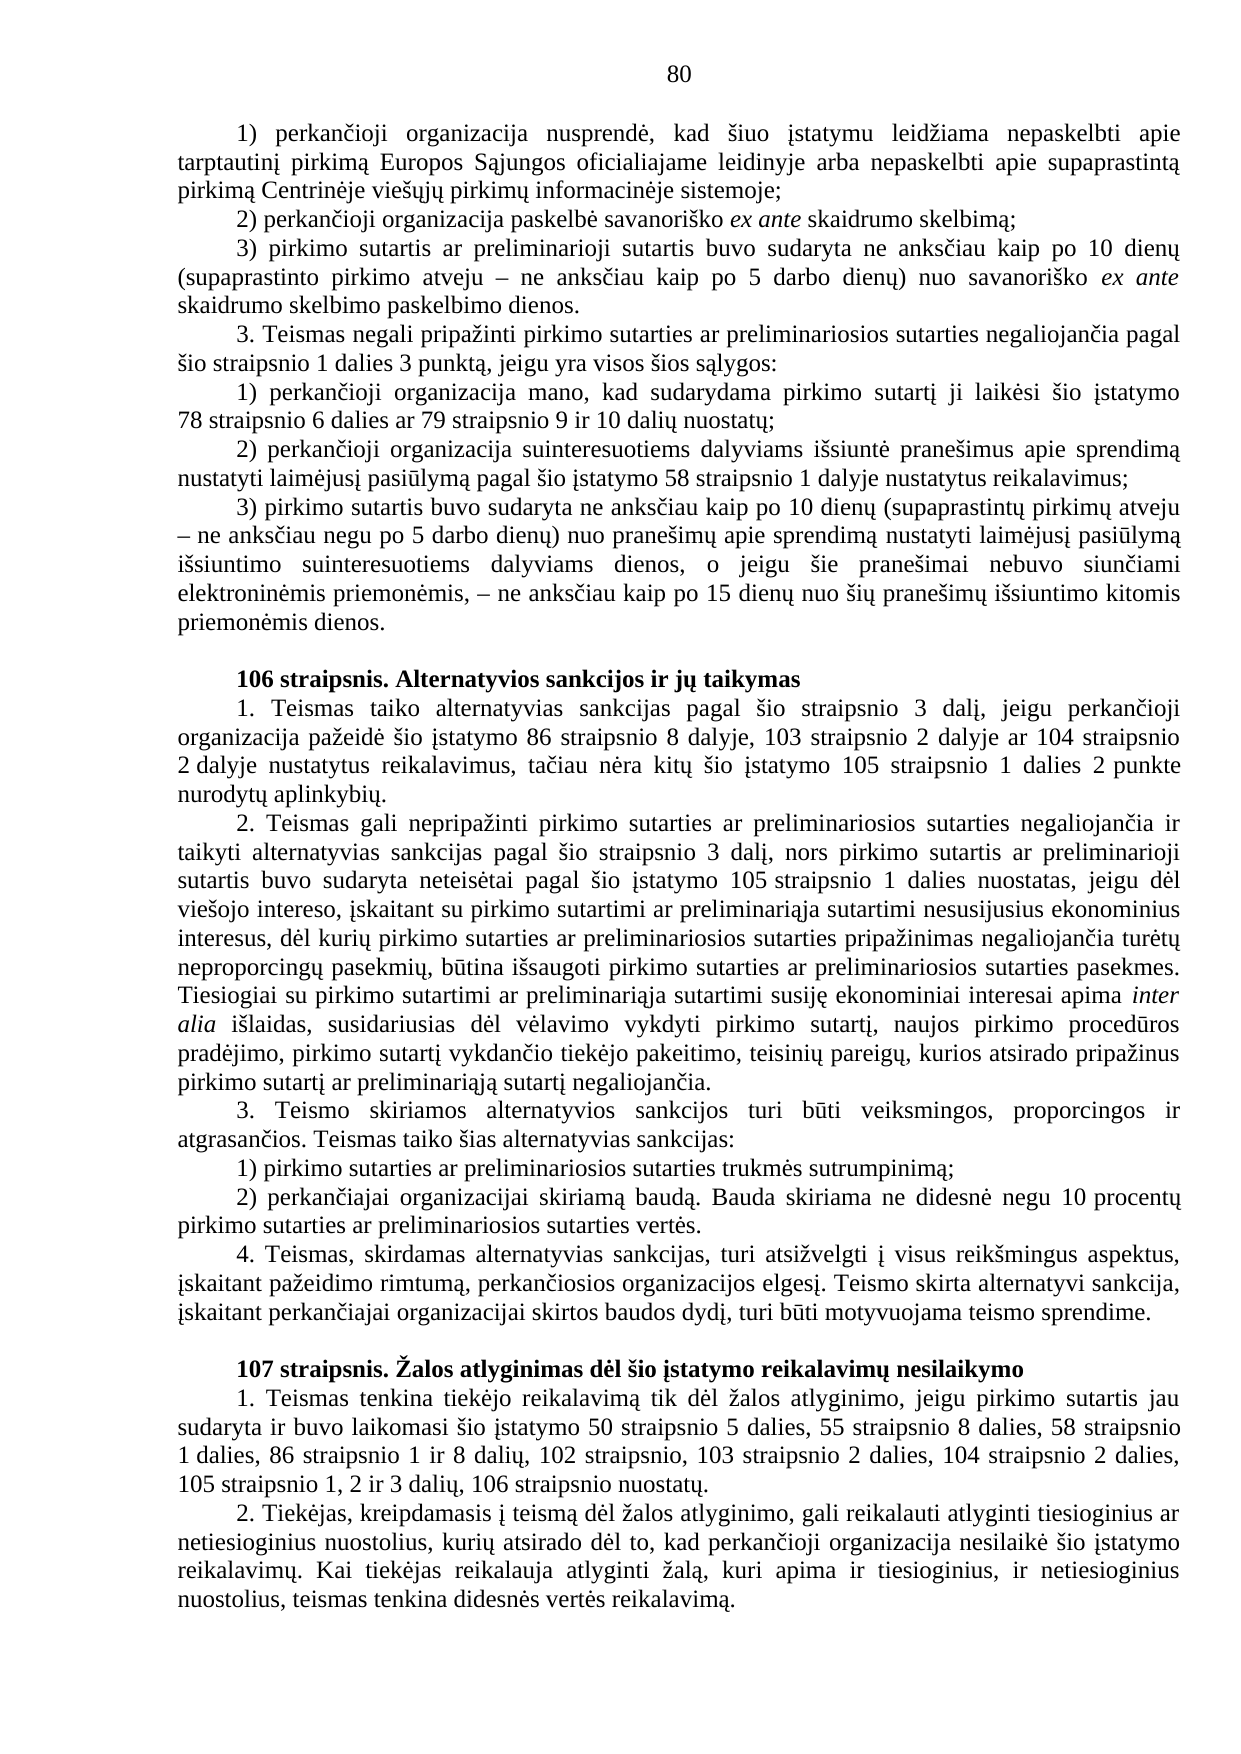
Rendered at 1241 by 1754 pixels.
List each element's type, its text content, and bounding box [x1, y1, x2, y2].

text 2. Tiekėjas, kreipdamasis į teismą dėl žalos atlyginimo, gali reikalauti atlyginti tiesioginius ar netiesioginius nuostolius, kurių atsirado dėl to, kad perkančioji organizacija nesilaikė šio įstatymo reikalavimų. Kai tiekėjas reikalauja atlyginti žalą, kuri apima ir tiesioginius, ir netiesioginius nuostolius, teismas tenkina didesnės vertės reikalavimą. [177, 1498, 1181, 1613]
text 3) pirkimo sutartis ar preliminarioji sutartis buvo sudaryta ne anksčiau kaip po 10 dienų (supaprastinto pirkimo atveju – ne anksčiau kaip po 5 darbo dienų) nuo savanoriško ex ante skaidrumo skelbimo paskelbimo dienos. [177, 233, 1181, 319]
text 1) perkančioji organizacija mano, kad sudarydama pirkimo sutartį ji laikėsi šio įstatymo 78 straipsnio 6 dalies ar 79 straipsnio 9 ir 10 dalių nuostatų; [177, 377, 1181, 434]
text 3. Teismo skiriamos alternatyvios sankcijos turi būti veiksmingos, proporcingos ir atgrasančios. Teismas taiko šias alternatyvias sankcijas: [177, 1096, 1181, 1153]
text 4. Teismas, skirdamas alternatyvias sankcijas, turi atsižvelgti į visus reikšmingus aspektus, įskaitant pažeidimo rimtumą, perkančiosios organizacijos elgesį. Teismo skirta alternatyvi sankcija, įskaitant perkančiajai organizacijai skirtos baudos dydį, turi būti motyvuojama teismo sprendime. [177, 1239, 1181, 1326]
text 2) perkančioji organizacija paskelbė savanoriško ex ante skaidrumo skelbimą; [177, 204, 1181, 233]
text 1. Teismas taiko alternatyvias sankcijas pagal šio straipsnio 3 dalį, jeigu perkančioji organizacija pažeidė šio įstatymo 86 straipsnio 8 dalyje, 103 straipsnio 2 dalyje ar 104 straipsnio 2 dalyje nustatytus reikalavimus, tačiau nėra kitų šio įstatymo 105 straipsnio 1 dalies 2 punkte nurodytų aplinkybių. [177, 693, 1181, 808]
text 107 straipsnis. Žalos atlyginimas dėl šio įstatymo reikalavimų nesilaikymo [177, 1354, 1181, 1383]
text 3. Teismas negali pripažinti pirkimo sutarties ar preliminariosios sutarties negaliojančia pagal šio straipsnio 1 dalies 3 punktą, jeigu yra visos šios sąlygos: [177, 319, 1181, 377]
text 1) perkančioji organizacija nusprendė, kad šiuo įstatymu leidžiama nepaskelbti apie tarptautinį pirkimą Europos Sąjungos oficialiajame leidinyje arba nepaskelbti apie supaprastintą pirkimą Centrinėje viešųjų pirkimų informacinėje sistemoje; [177, 118, 1181, 204]
text 3) pirkimo sutartis buvo sudaryta ne anksčiau kaip po 10 dienų (supaprastintų pirkimų atveju – ne anksčiau negu po 5 darbo dienų) nuo pranešimų apie sprendimą nustatyti laimėjusį pasiūlymą išsiuntimo suinteresuotiems dalyviams dienos, o jeigu šie pranešimai nebuvo siunčiami elektroninėmis priemonėmis, – ne anksčiau kaip po 15 dienų nuo šių pranešimų išsiuntimo kitomis priemonėmis dienos. [177, 492, 1181, 636]
text 1) pirkimo sutarties ar preliminariosios sutarties trukmės sutrumpinimą; [177, 1153, 1181, 1182]
text 2) perkančioji organizacija suinteresuotiems dalyviams išsiuntė pranešimus apie sprendimą nustatyti laimėjusį pasiūlymą pagal šio įstatymo 58 straipsnio 1 dalyje nustatytus reikalavimus; [177, 434, 1181, 492]
text 106 straipsnis. Alternatyvios sankcijos ir jų taikymas [177, 664, 1181, 693]
text 1. Teismas tenkina tiekėjo reikalavimą tik dėl žalos atlyginimo, jeigu pirkimo sutartis jau sudaryta ir buvo laikomasi šio įstatymo 50 straipsnio 5 dalies, 55 straipsnio 8 dalies, 58 straipsnio 1 dalies, 86 straipsnio 1 ir 8 dalių, 102 straipsnio, 103 straipsnio 2 dalies, 104 straipsnio 2 dalies, 105 straipsnio 1, 2 ir 3 dalių, 106 straipsnio nuostatų. [177, 1383, 1181, 1498]
text 2. Teismas gali nepripažinti pirkimo sutarties ar preliminariosios sutarties negaliojančia ir taikyti alternatyvias sankcijas pagal šio straipsnio 3 dalį, nors pirkimo sutartis ar preliminarioji sutartis buvo sudaryta neteisėtai pagal šio įstatymo 105 straipsnio 1 dalies nuostatas, jeigu dėl viešojo intereso, įskaitant su pirkimo sutartimi ar preliminariąja sutartimi nesusijusius ekonominius interesus, dėl kurių pirkimo sutarties ar preliminariosios sutarties pripažinimas negaliojančia turėtų neproporcingų pasekmių, būtina išsaugoti pirkimo sutarties ar preliminariosios sutarties pasekmes. Tiesiogiai su pirkimo sutartimi ar preliminariąja sutartimi susiję ekonominiai interesai apima inter alia išlaidas, susidariusias dėl vėlavimo vykdyti pirkimo sutartį, naujos pirkimo procedūros pradėjimo, pirkimo sutartį vykdančio tiekėjo pakeitimo, teisinių pareigų, kurios atsirado pripažinus pirkimo sutartį ar preliminariąją sutartį negaliojančia. [177, 808, 1181, 1096]
text 2) perkančiajai organizacijai skiriamą baudą. Bauda skiriama ne didesnė negu 10 procentų pirkimo sutarties ar preliminariosios sutarties vertės. [177, 1182, 1181, 1239]
